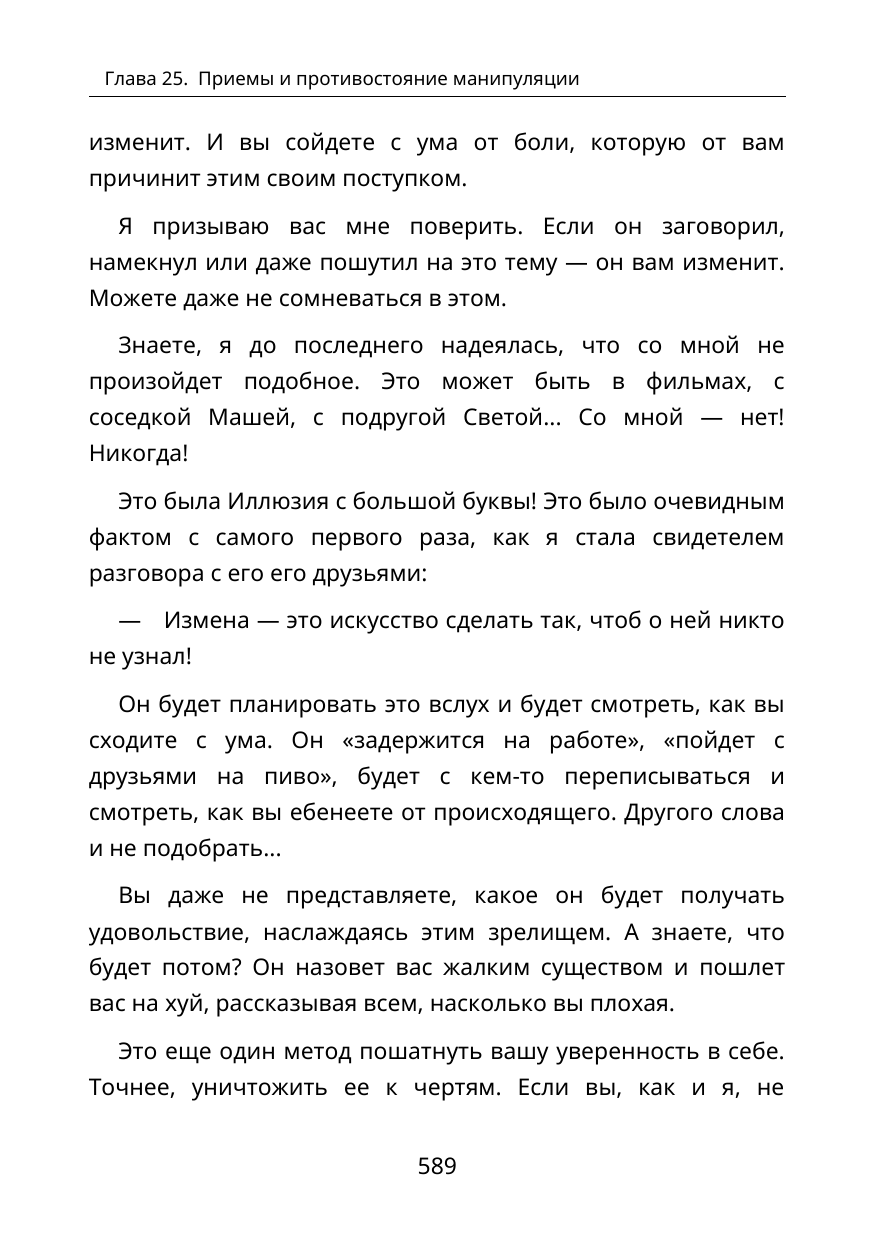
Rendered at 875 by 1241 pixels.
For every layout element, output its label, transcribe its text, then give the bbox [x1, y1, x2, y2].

list Измена — это искусство сделать так, чтоб о ней никто не узнал! [88, 604, 786, 672]
text Я призываю вас мне поверить. Если он заговорил, намекнул или даже пошутил на это тему — он вам изменит. Можете даже не сомневаться в этом. [88, 210, 786, 313]
text Знаете, я до последнего надеялась, что со мной не произойдет подобное. Это может быть в фильмах, с соседкой Машей, с подругой Светой... Со мной — нет! Никогда! [88, 329, 786, 468]
text изменит. И вы сойдете с ума от боли, которую от вам причинит этим своим поступком. [88, 126, 786, 193]
text Вы даже не представляете, какое он будет получать удовольствие, наслаждаясь этим зрелищем. А знаете, что будет потом? Он назовет вас жалким существом и пошлет вас на хуй, рассказывая всем, насколько вы плохая. [88, 879, 786, 1018]
text Он будет планировать это вслух и будет смотреть, как вы сходите с ума. Он «задержится на работе», «пойдет с друзьями на пиво», будет с кем-то переписываться и смотреть, как вы ебенеете от происходящего. Другого слова и не подобрать... [88, 688, 786, 863]
text Это была Иллюзия с большой буквы! Это было очевидным фактом с самого первого раза, как я стала свидетелем разговора с его его друзьями: [88, 485, 786, 588]
text Это еще один метод пошатнуть вашу уверенность в себе. Точнее, уничтожить ее к чертям. Если вы, как и я, не [88, 1035, 786, 1102]
